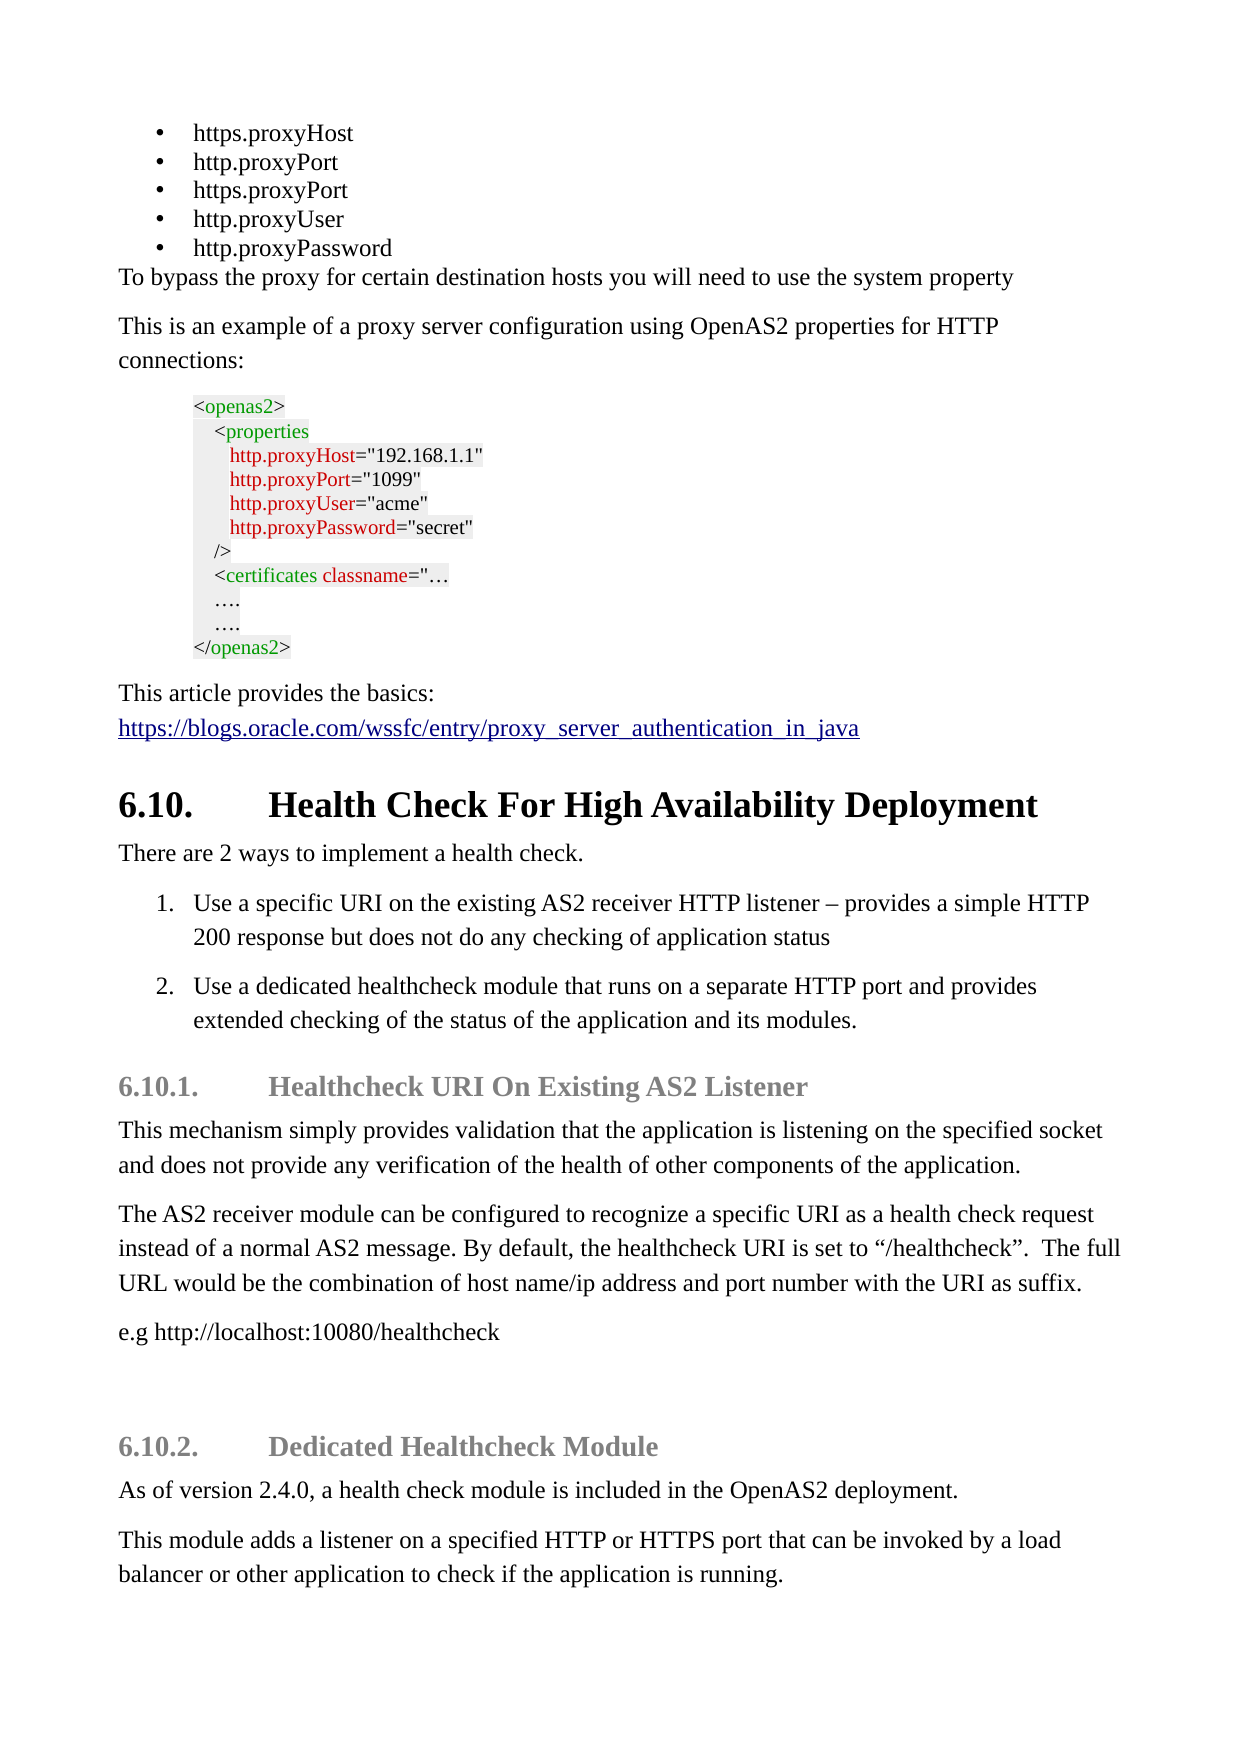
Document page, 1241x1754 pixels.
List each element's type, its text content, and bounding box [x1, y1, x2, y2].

subtitle Healthcheck URI On Existing AS2 Listener [118, 1069, 1122, 1103]
text As of version 2.4.0, a health check module is included in the OpenAS2 deployment. [118, 1476, 1122, 1504]
text This is an example of a proxy server configuration using OpenAS2 properties for HTTP connections: [118, 311, 1122, 374]
subtitle Dedicated Healthcheck Module [118, 1429, 1122, 1463]
text This article provides the basics: https://blogs.oracle.com/wssfc/entry/proxy_server_authentication_in_java [118, 678, 1122, 742]
list http.proxyPort [156, 147, 1122, 176]
text http.proxyUser="acme" [193, 491, 1122, 515]
text This module adds a listener on a specified HTTP or HTTPS port that can be invoked by a load balancer or other application to check if the application is running. [118, 1525, 1122, 1588]
text …. [193, 611, 1122, 635]
text <properties [193, 418, 1122, 443]
list Use a dedicated healthcheck module that runs on a separate HTTP port and provides extended checking of the status of the application and its modules. [156, 971, 1122, 1034]
text …. [193, 587, 1122, 611]
text http.proxyPort="1099" [193, 467, 1122, 491]
text The AS2 receiver module can be configured to recognize a specific URI as a health check request instead of a normal AS2 message. By default, the healthcheck URI is set to “/healthcheck”. The full URL would be the combination of host name/ip address and port number with the URI as suffix. [118, 1199, 1122, 1297]
text To bypass the proxy for certain destination hosts you will need to use the system property [118, 262, 1122, 291]
list https.proxyPort [156, 176, 1122, 204]
list http.proxyPassword [156, 233, 1122, 262]
list https.proxyHost [156, 118, 1122, 147]
text /> [193, 539, 1122, 563]
text This mechanism simply provides validation that the application is listening on the specified socket and does not provide any verification of the health of other components of the application. [118, 1115, 1122, 1178]
text There are 2 ways to implement a health check. [118, 838, 1122, 867]
text <certificates classname="… [193, 563, 1122, 587]
text e.g http://localhost:10080/healthcheck [118, 1317, 1122, 1346]
text </openas2> [193, 635, 1122, 659]
subtitle Health Check For High Availability Deployment [118, 783, 1122, 826]
text http.proxyHost="192.168.1.1" [193, 443, 1122, 467]
text http.proxyPassword="secret" [193, 515, 1122, 539]
text <openas2> [193, 394, 1122, 418]
list Use a specific URI on the existing AS2 receiver HTTP listener – provides a simple HTTP 200 response but does not do any checking of application status [156, 888, 1122, 951]
list http.proxyUser [156, 204, 1122, 233]
